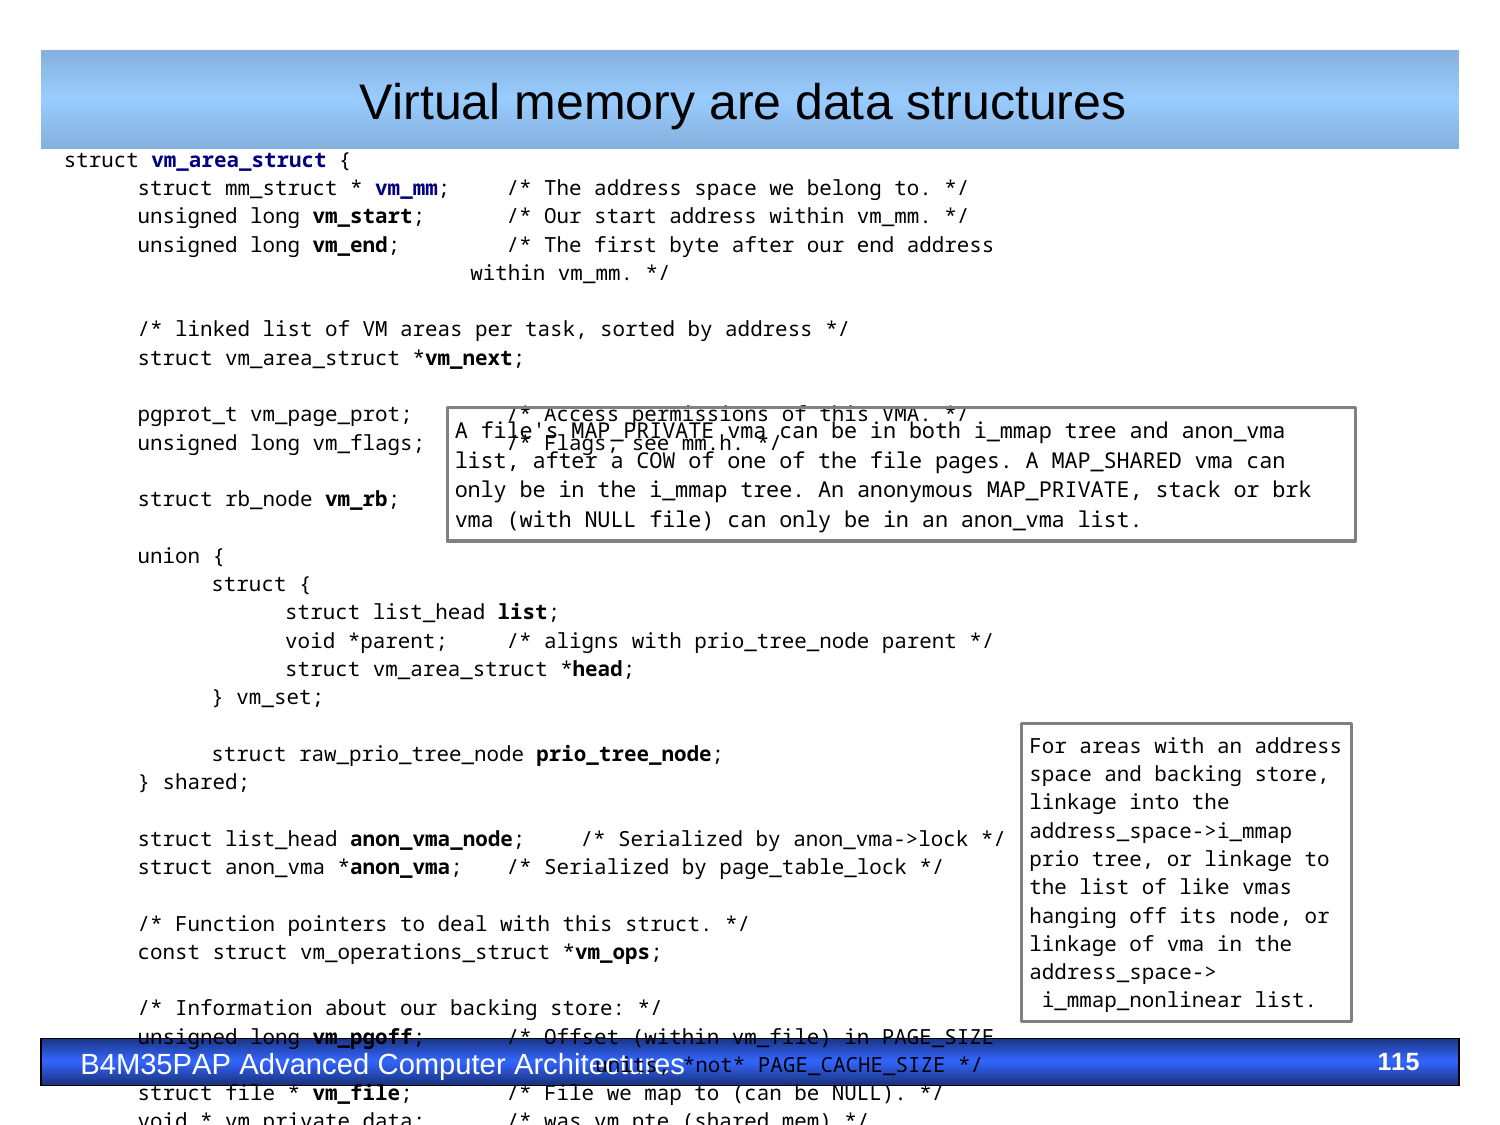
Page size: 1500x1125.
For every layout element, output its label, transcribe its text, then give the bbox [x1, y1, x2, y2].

text_box struct vm_area_struct { struct mm_struct * vm_mm; /* The address space we belong to. */ unsigned long vm_start; /* Our start address within vm_mm. */ unsigned long vm_end; /* The first byte after our end address within vm_mm. */ /* linked list of VM areas per task, sorted by address */ struct vm_area_struct *vm_next; pgprot_t vm_page_prot; /* Access permissions of this VMA. */ unsigned long vm_flags; /* Flags, see mm.h. */ struct rb_node vm_rb; union { struct { struct list_head list; void *parent; /* aligns with prio_tree_node parent */ struct vm_area_struct *head; } vm_set; struct raw_prio_tree_node prio_tree_node; } shared; struct list_head anon_vma_node; /* Serialized by anon_vma->lock */ struct anon_vma *anon_vma; /* Serialized by page_table_lock */ /* Function pointers to deal with this struct. */ const struct vm_operations_struct *vm_ops; /* Information about our backing store: */ unsigned long vm_pgoff; /* Offset (within vm_file) in PAGE_SIZE units, *not* PAGE_CACHE_SIZE */ struct file * vm_file; /* File we map to (can be NULL). */ void * vm_private_data; /* was vm_pte (shared mem) */ unsigned long vm_truncate_count;/* truncate_count or restart_addr */ }; [56, 137, 1274, 1075]
text_box For areas with an address space and backing store, linkage into the address_space->i_mmap prio tree, or linkage to the list of like vmas hanging off its node, or linkage of vma in the address_space-> i_mmap_nonlinear list. [1021, 723, 1352, 993]
title Virtual memory are data structures [41, 50, 1459, 149]
text_box A file's MAP_PRIVATE vma can be in both i_mmap tree and anon_vma list, after a COW of one of the file pages. A MAP_SHARED vma can only be in the i_mmap tree. An anonymous MAP_PRIVATE, stack or brk vma (with NULL file) can only be in an anon_vma list. [447, 407, 1356, 525]
